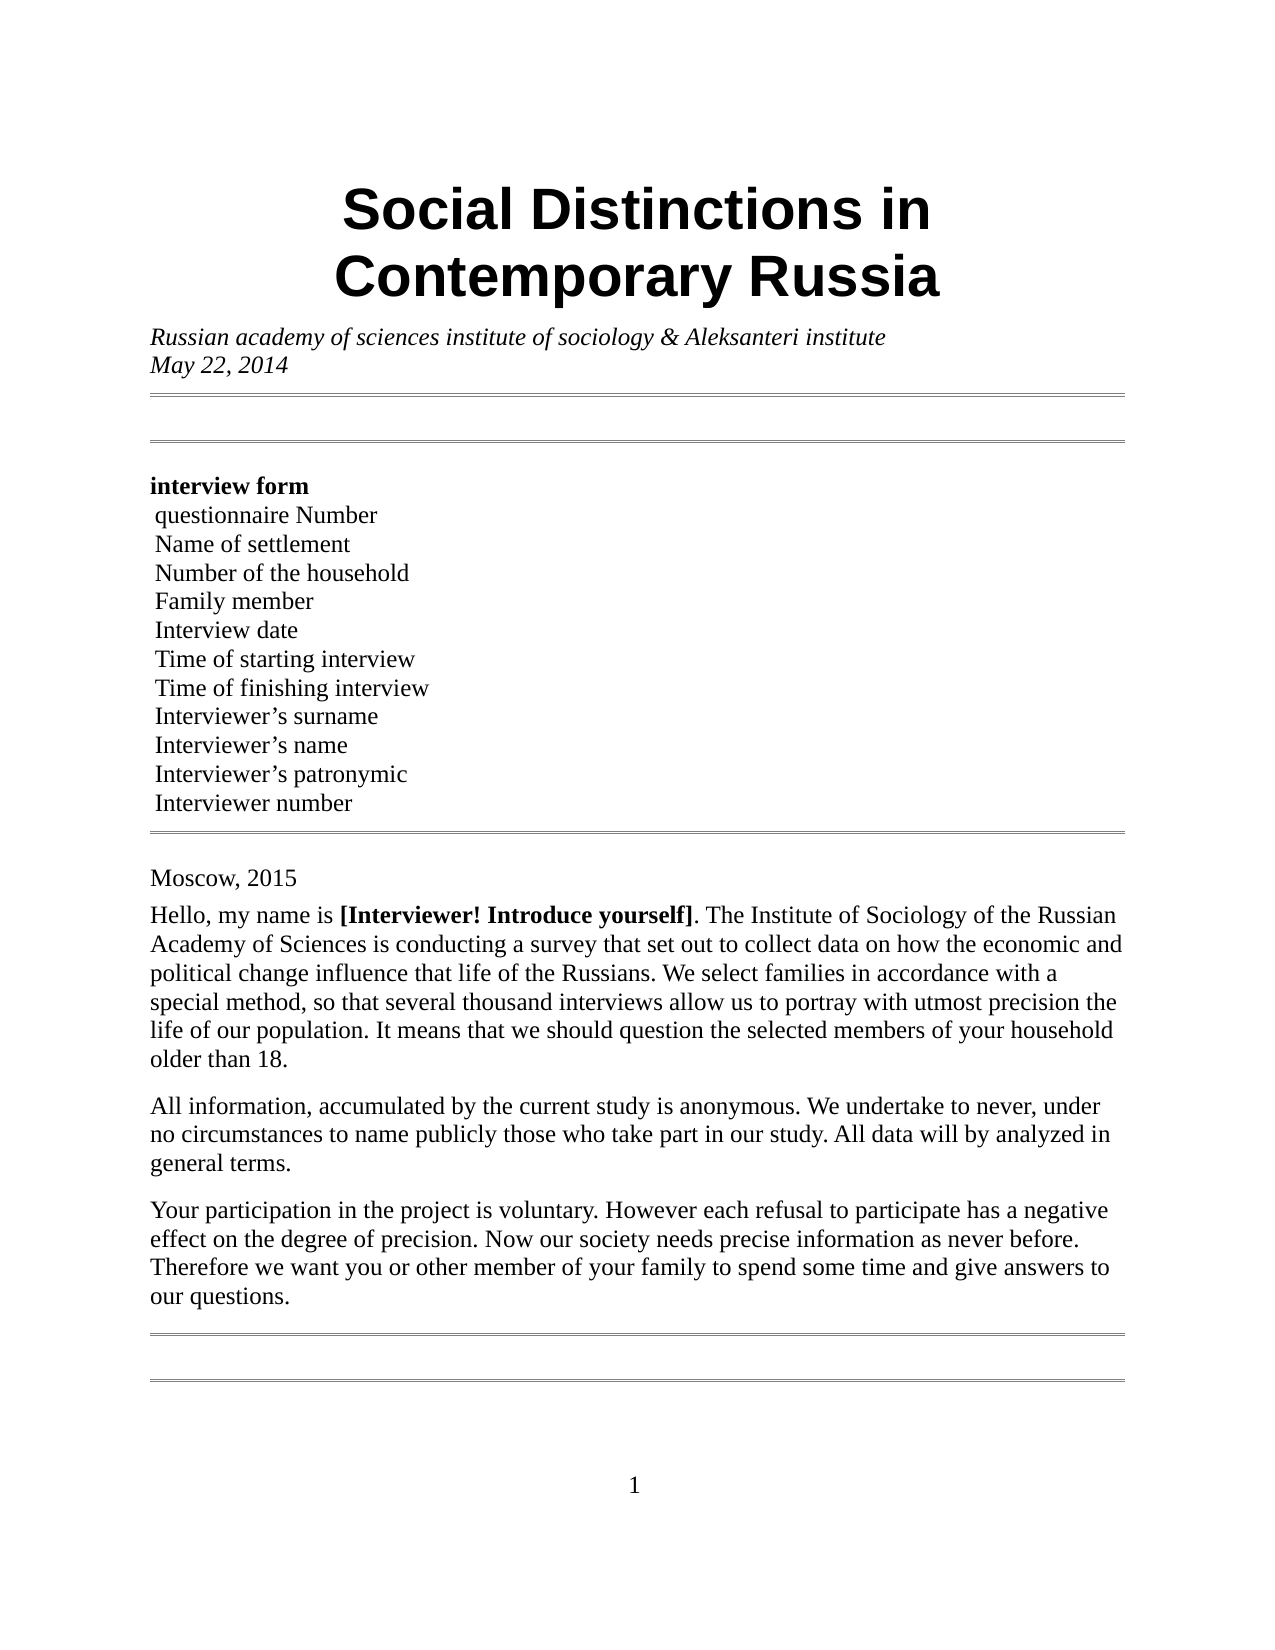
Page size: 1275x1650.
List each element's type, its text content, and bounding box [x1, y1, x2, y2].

text May 22, 2014 [150, 350, 1125, 379]
text Russian academy of sciences institute of sociology & Aleksanteri institute [150, 322, 1125, 350]
table_cell [638, 644, 1125, 673]
table_cell Interviewer number [150, 788, 637, 816]
table_cell [638, 759, 1125, 788]
table_cell Interviewer’s name [150, 730, 637, 759]
table_cell [638, 615, 1125, 644]
table_header [638, 500, 1125, 529]
table_cell [638, 788, 1125, 816]
table_header Name of settlement [150, 529, 637, 558]
text Moscow, 2015 [150, 863, 1125, 891]
table_cell Interviewer’s patronymic [150, 759, 637, 788]
text interview form [150, 471, 1125, 500]
table_cell [638, 701, 1125, 730]
table_header [638, 529, 1125, 558]
table_cell Interviewer’s surname [150, 701, 637, 730]
title Social Distinctions in Contemporary Russia [150, 175, 1125, 309]
text Your participation in the project is voluntary. However each refusal to participate has a negative effect on the degree of precision. Now our society needs precise information as never before. Therefore we want you or other member of your family to spend some time and give answers to our questions. [150, 1195, 1125, 1310]
table_cell Interview date [150, 615, 637, 644]
table_cell [638, 730, 1125, 759]
table_cell Time of finishing interview [150, 673, 637, 701]
text All information, accumulated by the current study is anonymous. We undertake to never, under no circumstances to name publicly those who take part in our study. All data will by analyzed in general terms. [150, 1091, 1125, 1177]
table_header questionnaire Number [150, 500, 637, 529]
table_cell Family member [150, 586, 637, 615]
table_cell [638, 558, 1125, 586]
table_cell [638, 586, 1125, 615]
table_cell Time of starting interview [150, 644, 637, 673]
table_cell [638, 673, 1125, 701]
table_cell Number of the household [150, 558, 637, 586]
text Hello, my name is [Interviewer! Introduce yourself]. The Institute of Sociology of the Russian Academy of Sciences is conducting a survey that set out to collect data on how the economic and political change influence that life of the Russians. We select families in accordance with a special method, so that several thousand interviews allow us to portray with utmost precision the life of our population. It means that we should question the selected members of your household older than 18. [150, 900, 1125, 1073]
